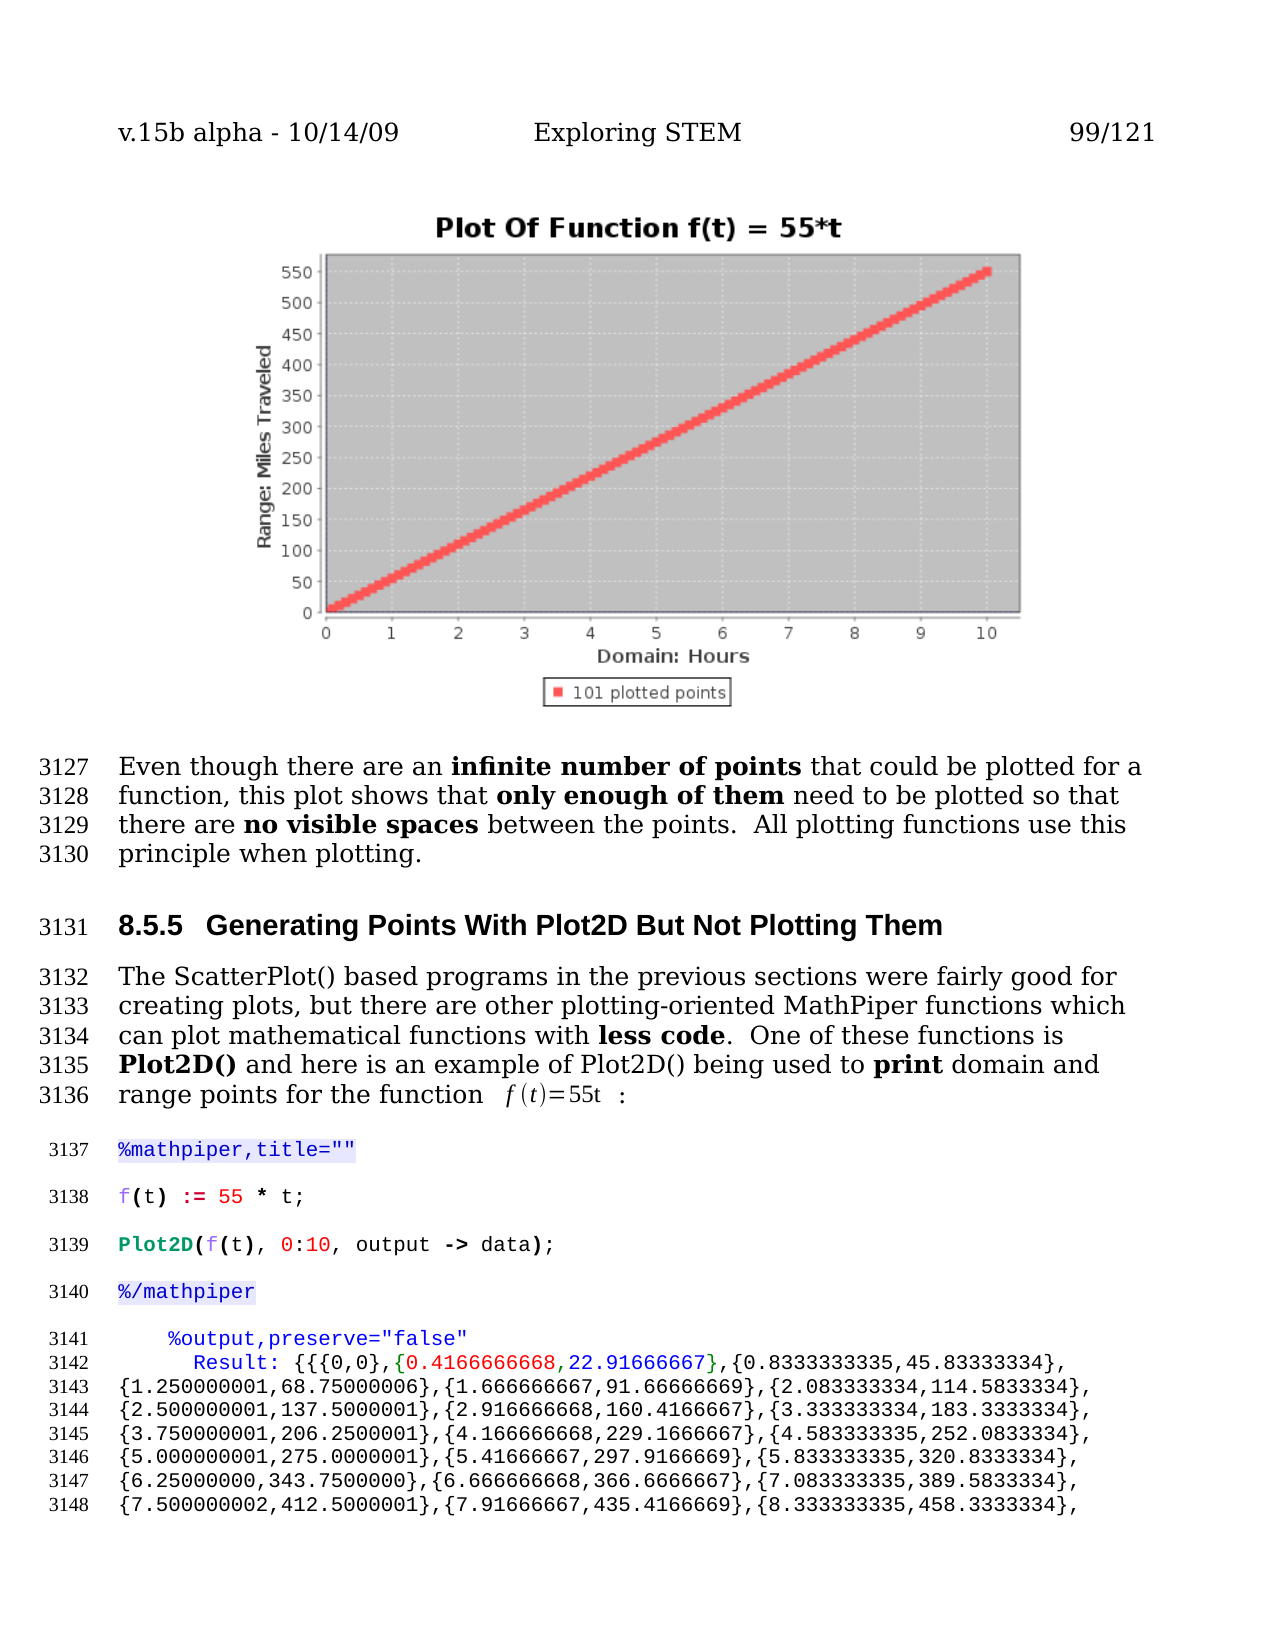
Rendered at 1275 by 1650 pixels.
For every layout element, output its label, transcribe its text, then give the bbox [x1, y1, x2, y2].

text %output,preserve="false" [118, 1328, 1157, 1352]
text %/mathpiper [118, 1281, 1157, 1305]
text The ScatterPlot() based programs in the previous sections were fairly good for creating plots, but there are other plotting-oriented MathPiper functions which can plot mathematical functions with less code. One of these functions is Plot2D() and here is an example of Plot2D() being used to print domain and range points for the function: [118, 962, 1157, 1109]
text Result: {{{0,0},{0.4166666668,22.91666667},{0.8333333335,45.83333334},{1.250000001,68.75000006},{1.666666667,91.66666669},{2.083333334,114.5833334},{2.500000001,137.5000001},{2.916666668,160.4166667},{3.333333334,183.3333334},{3.750000001,206.2500001},{4.166666668,229.1666667},{4.583333335,252.0833334},{5.000000001,275.0000001},{5.41666667,297.9166669},{5.833333335,320.8333334},{6.25000000,343.7500000},{6.666666668,366.6666667},{7.083333335,389.5833334},{7.500000002,412.5000001},{7.91666667,435.4166669},{8.333333335,458.3333334}, [118, 1352, 1157, 1517]
text Even though there are an infinite number of points that could be plotted for a function, this plot shows that only enough of them need to be plotted so that there are no visible spaces between the points. All plotting functions use this principle when plotting. [118, 751, 1157, 869]
text Plot2D(f(t), 0:10, output -> data); [118, 1234, 1157, 1257]
picture [239, 212, 1036, 708]
text f(t) := 55 * t; [118, 1186, 1157, 1210]
subtitle Generating Points With Plot2D But Not Plotting Them [118, 908, 1157, 941]
text %mathpiper,title="" [118, 1139, 1157, 1163]
